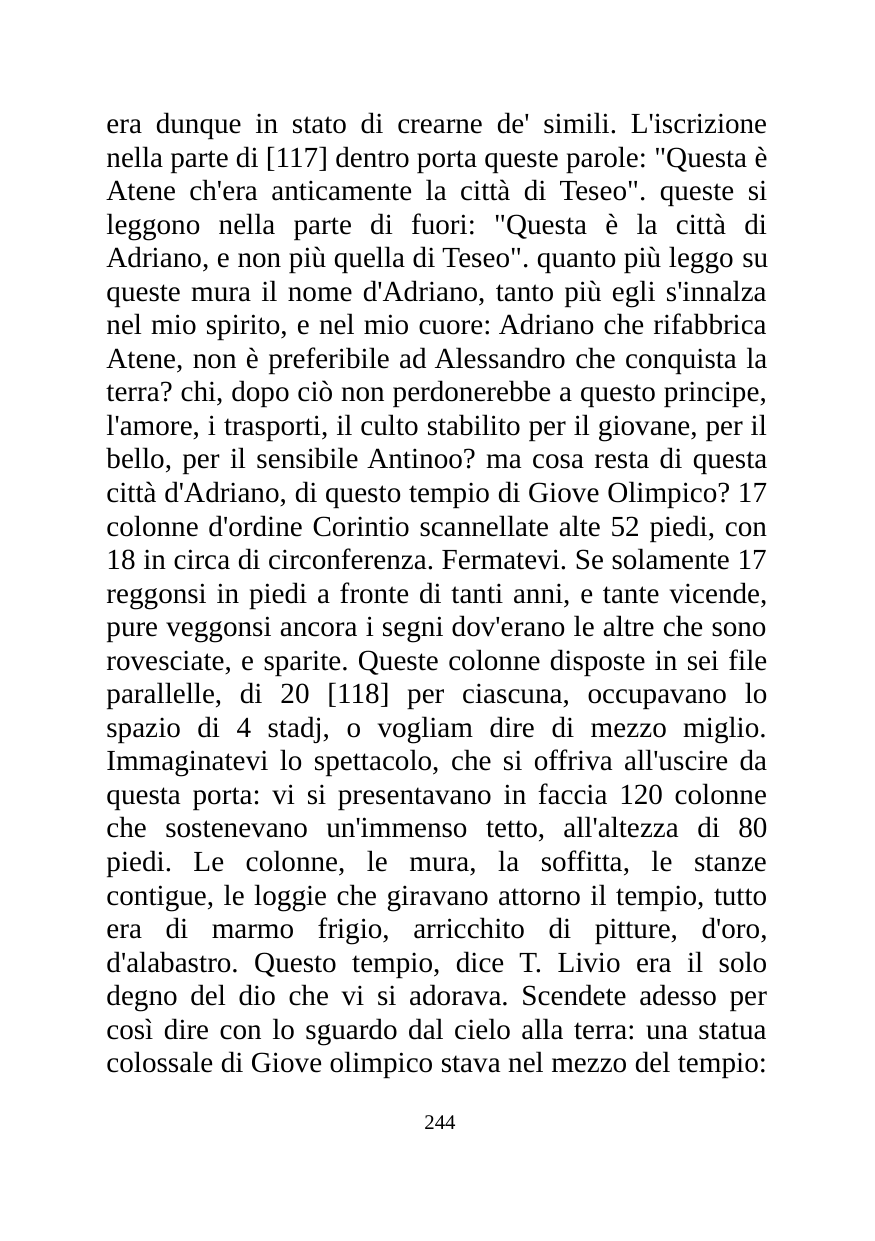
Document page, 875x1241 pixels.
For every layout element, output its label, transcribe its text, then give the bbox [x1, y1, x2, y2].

text era dunque in stato di crearne de' simili. L'iscrizione nella parte di [117] dentro porta queste parole: "Questa è Atene ch'era anticamente la città di Teseo". queste si leggono nella parte di fuori: "Questa è la città di Adriano, e non più quella di Teseo". quanto più leggo su queste mura il nome d'Adriano, tanto più egli s'innalza nel mio spirito, e nel mio cuore: Adriano che rifabbrica Atene, non è preferibile ad Alessandro che conquista la terra? chi, dopo ciò non perdonerebbe a questo principe, l'amore, i trasporti, il culto stabilito per il giovane, per il bello, per il sensibile Antinoo? ma cosa resta di questa città d'Adriano, di questo tempio di Giove Olimpico? 17 colonne d'ordine Corintio scannellate alte 52 piedi, con 18 in circa di circonferenza. Fermatevi. Se solamente 17 reggonsi in piedi a fronte di tanti anni, e tante vicende, pure veggonsi ancora i segni dov'erano le altre che sono rovesciate, e sparite. Queste colonne disposte in sei file parallelle, di 20 [118] per ciascuna, occupavano lo spazio di 4 stadj, o vogliam dire di mezzo miglio. Immaginatevi lo spettacolo, che si offriva all'uscire da questa porta: vi si presentavano in faccia 120 colonne che sostenevano un'immenso tetto, all'altezza di 80 piedi. Le colonne, le mura, la soffitta, le stanze contigue, le loggie che giravano attorno il tempio, tutto era di marmo frigio, arricchito di pitture, d'oro, d'alabastro. Questo tempio, dice T. Livio era il solo degno del dio che vi si adorava. Scendete adesso per così dire con lo sguardo dal cielo alla terra: una statua colossale di Giove olimpico stava nel mezzo del tempio: [106, 106, 768, 1079]
